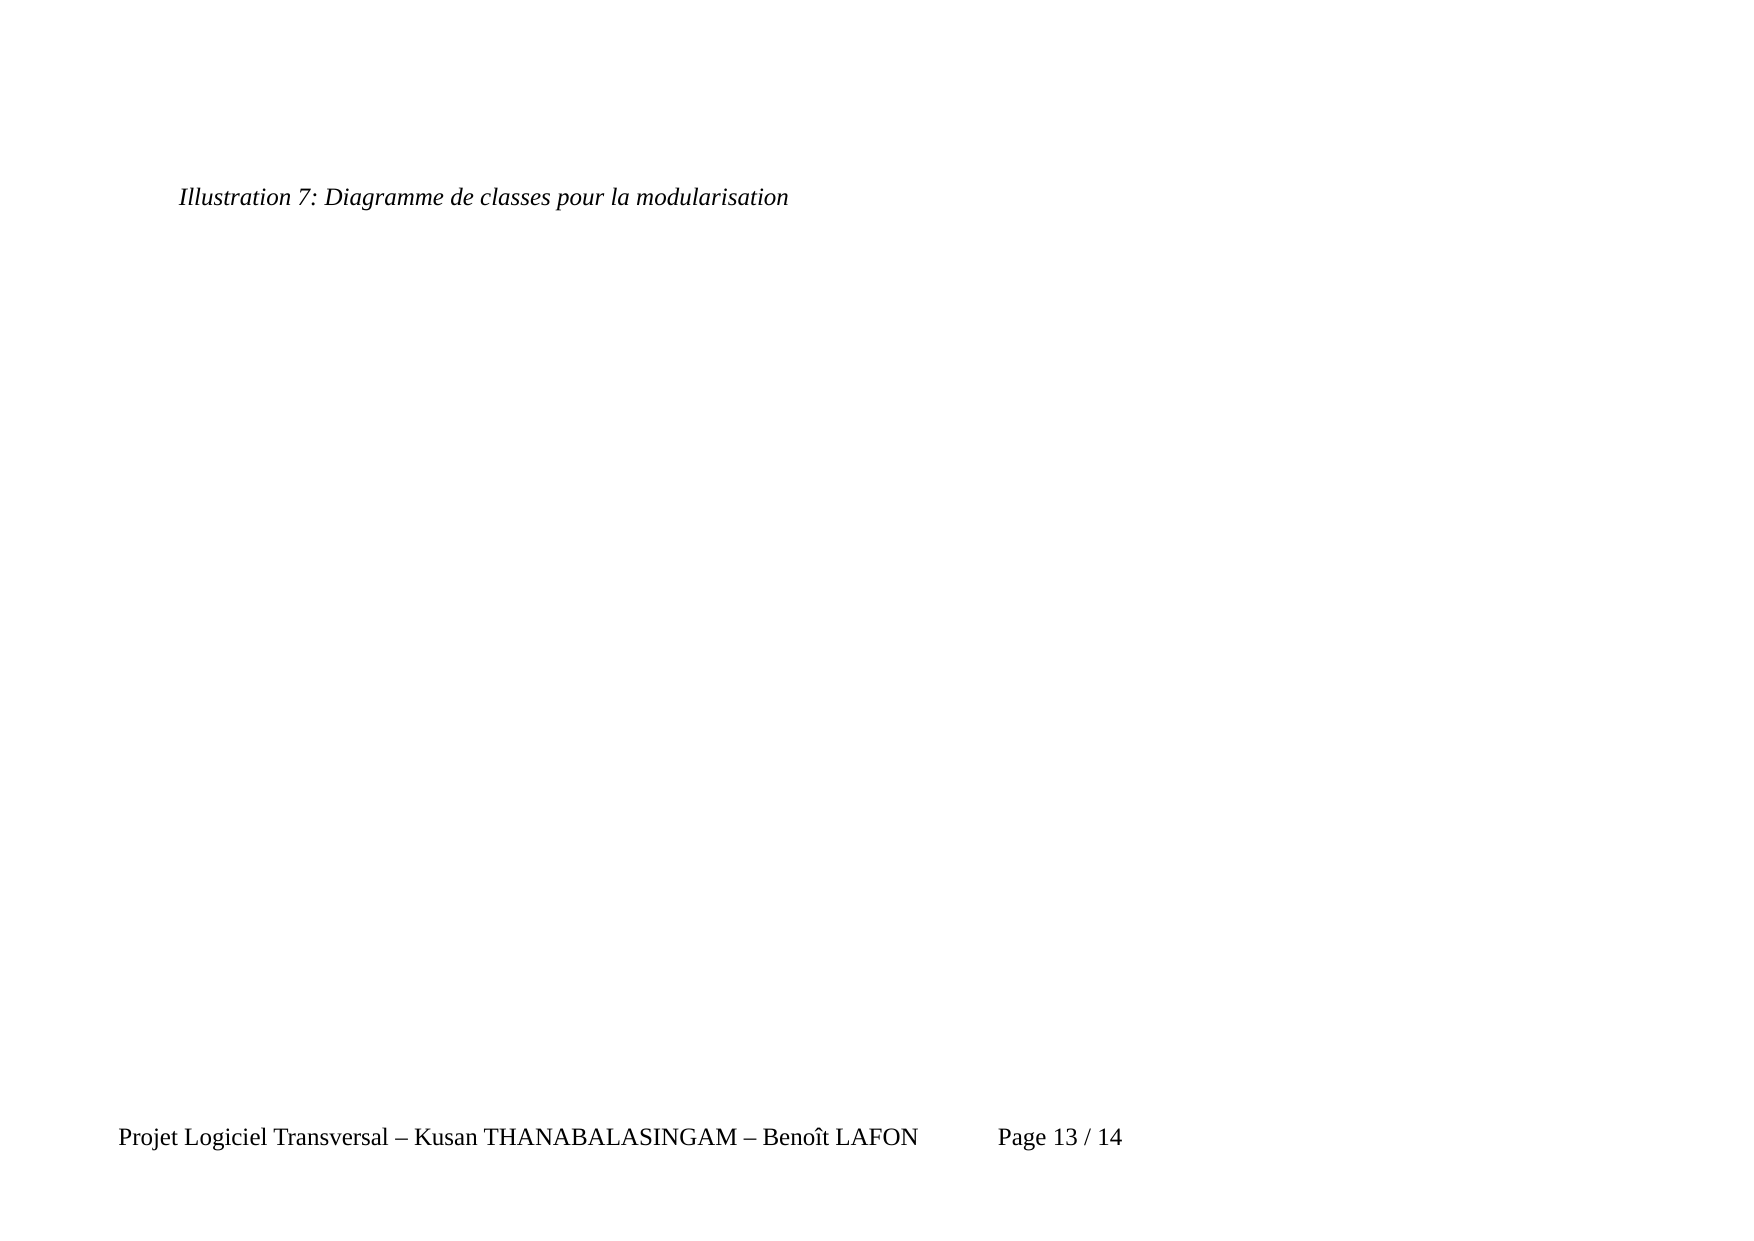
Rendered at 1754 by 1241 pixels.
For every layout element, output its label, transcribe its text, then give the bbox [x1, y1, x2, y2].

text Illustration 7: Diagramme de classes pour la modularisation [179, 182, 1575, 211]
